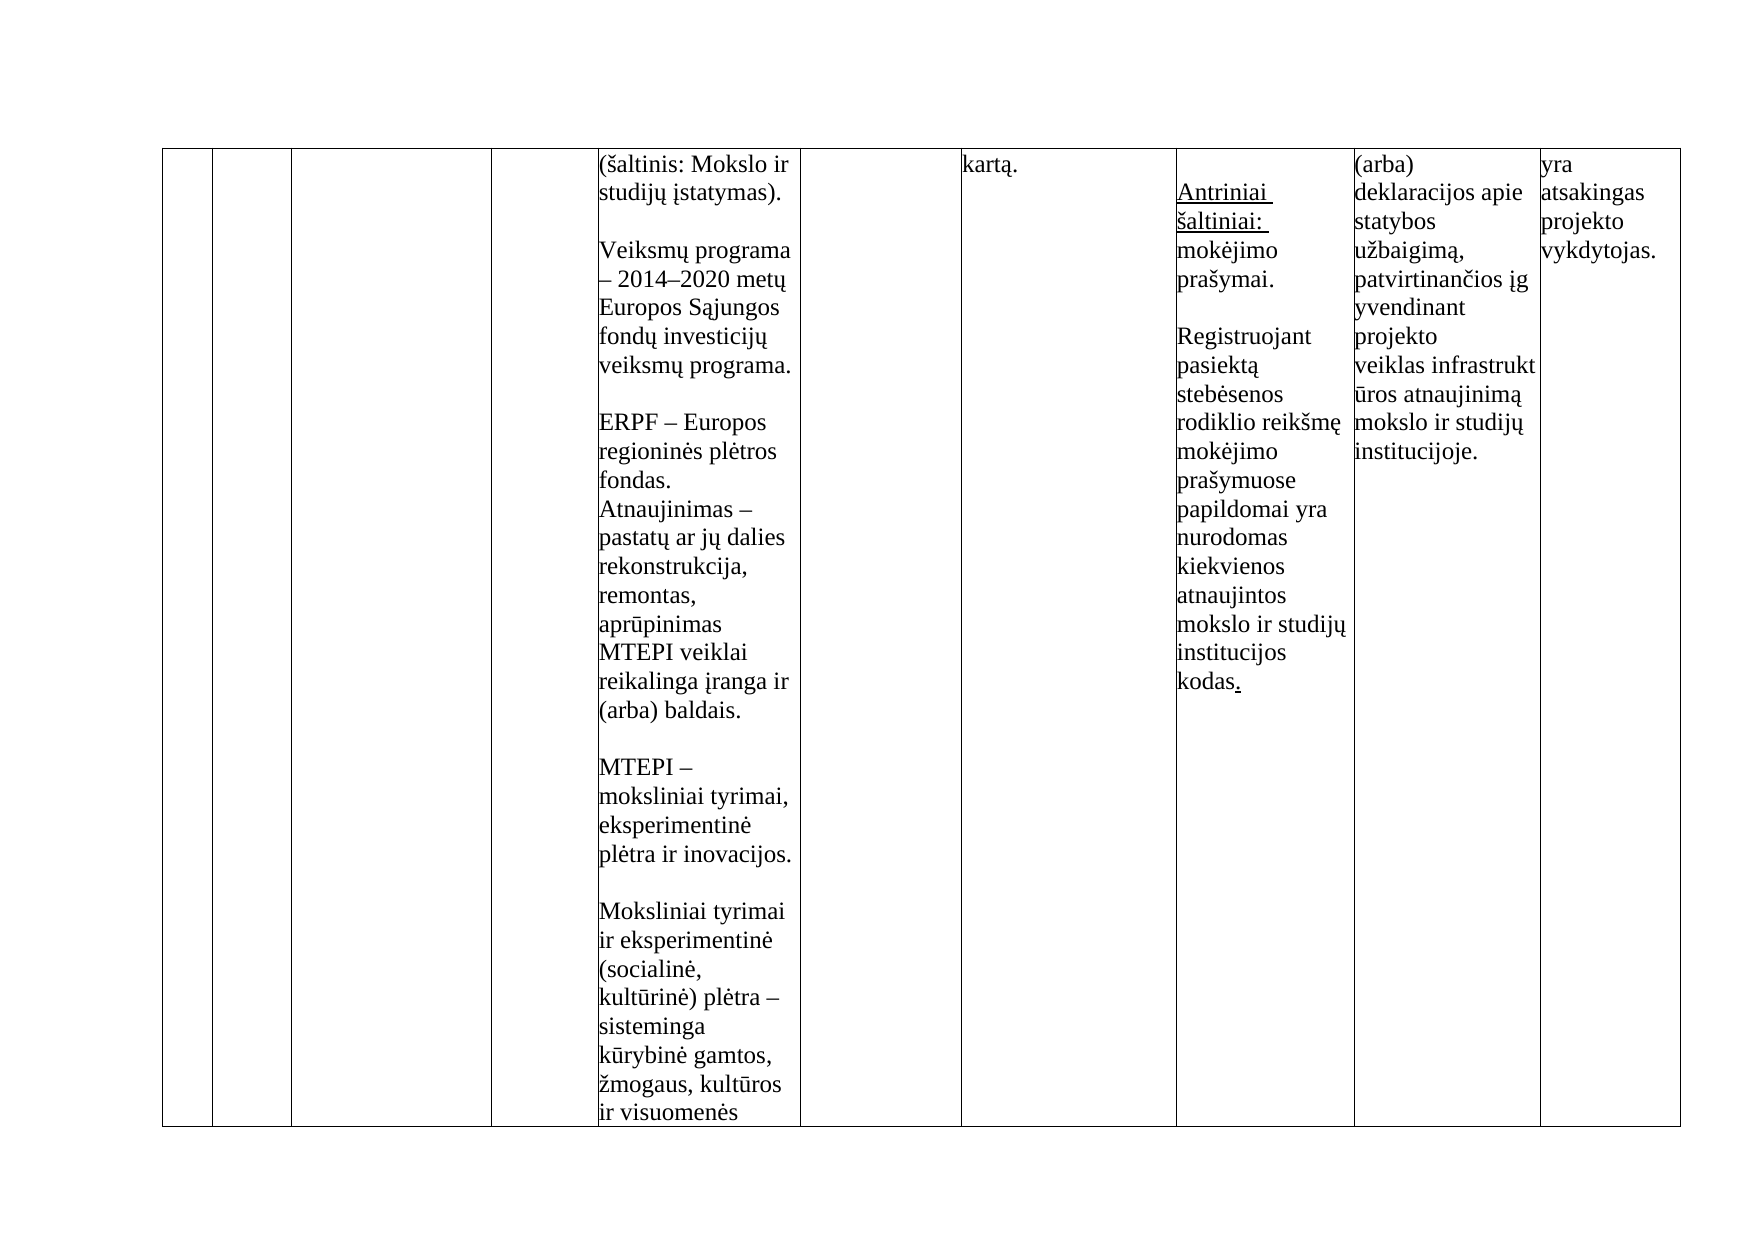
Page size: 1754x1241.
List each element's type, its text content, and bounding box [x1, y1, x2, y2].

table_cell Antriniai šaltiniai: mokėjimo prašymai. Registruojant pasiektą stebėsenos rodiklio reikšmę mokėjimo prašymuose papildomai yra nurodomas kiekvienos atnaujintos mokslo ir studijų institucijos kodas. [1177, 149, 1354, 1126]
table_cell (šaltinis: Mokslo ir studijų įstatymas). Veiksmų programa – 2014–2020 metų Europos Sąjungos fondų investicijų veiksmų programa. ERPF – Europos regioninės plėtros fondas. Atnaujinimas – pastatų ar jų dalies rekonstrukcija, remontas, aprūpinimas MTEPI veiklai reikalinga įranga ir (arba) baldais. MTEPI – moksliniai tyrimai, eksperimentinė plėtra ir inovacijos. Moksliniai tyrimai ir eksperimentinė (socialinė, kultūrinė) plėtra – sisteminga kūrybinė gamtos, žmogaus, kultūros ir visuomenės [599, 149, 800, 1126]
table_cell yra atsakingas projekto vykdytojas. [1541, 149, 1680, 1126]
table_cell [292, 149, 491, 1126]
table_cell [801, 149, 961, 1126]
table_cell (arba) deklaracijos apie statybos užbaigimą, patvirtinančios įgyvendinant projekto veiklas infrastruktūros atnaujinimą mokslo ir studijų institucijoje. [1355, 149, 1540, 1126]
table_cell [163, 149, 212, 1126]
table_cell [213, 149, 291, 1126]
table_cell kartą. [962, 149, 1176, 1126]
table_cell [492, 149, 598, 1126]
